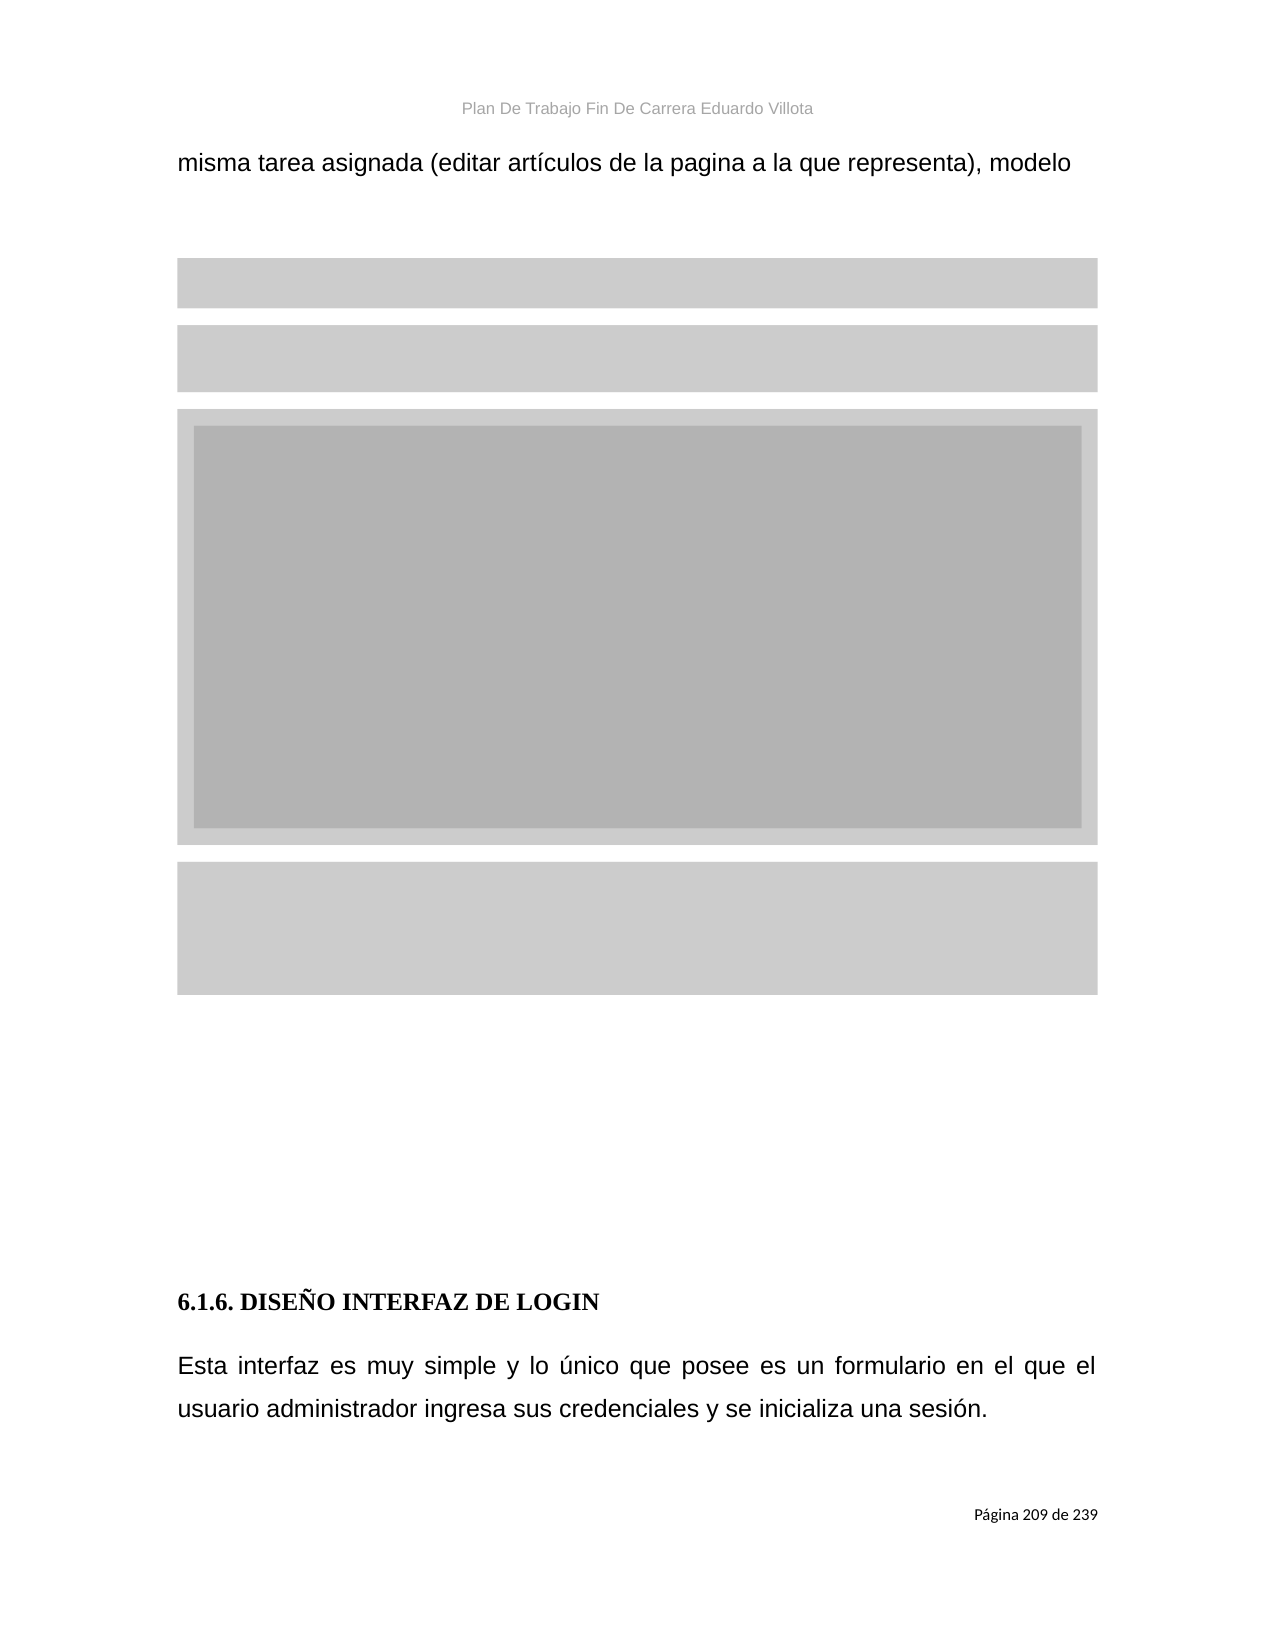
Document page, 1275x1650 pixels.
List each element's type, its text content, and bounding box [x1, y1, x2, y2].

text Esta interfaz es muy simple y lo único que posee es un formulario en el que el usuario administrador ingresa sus credenciales y se inicializa una sesión. [177, 1351, 1098, 1423]
text 6.1.6. DISEÑO INTERFAZ DE LOGIN [177, 1287, 1098, 1316]
text misma tarea asignada (editar artículos de la pagina a la que representa), modelo [177, 148, 1098, 176]
picture [177, 258, 1098, 995]
